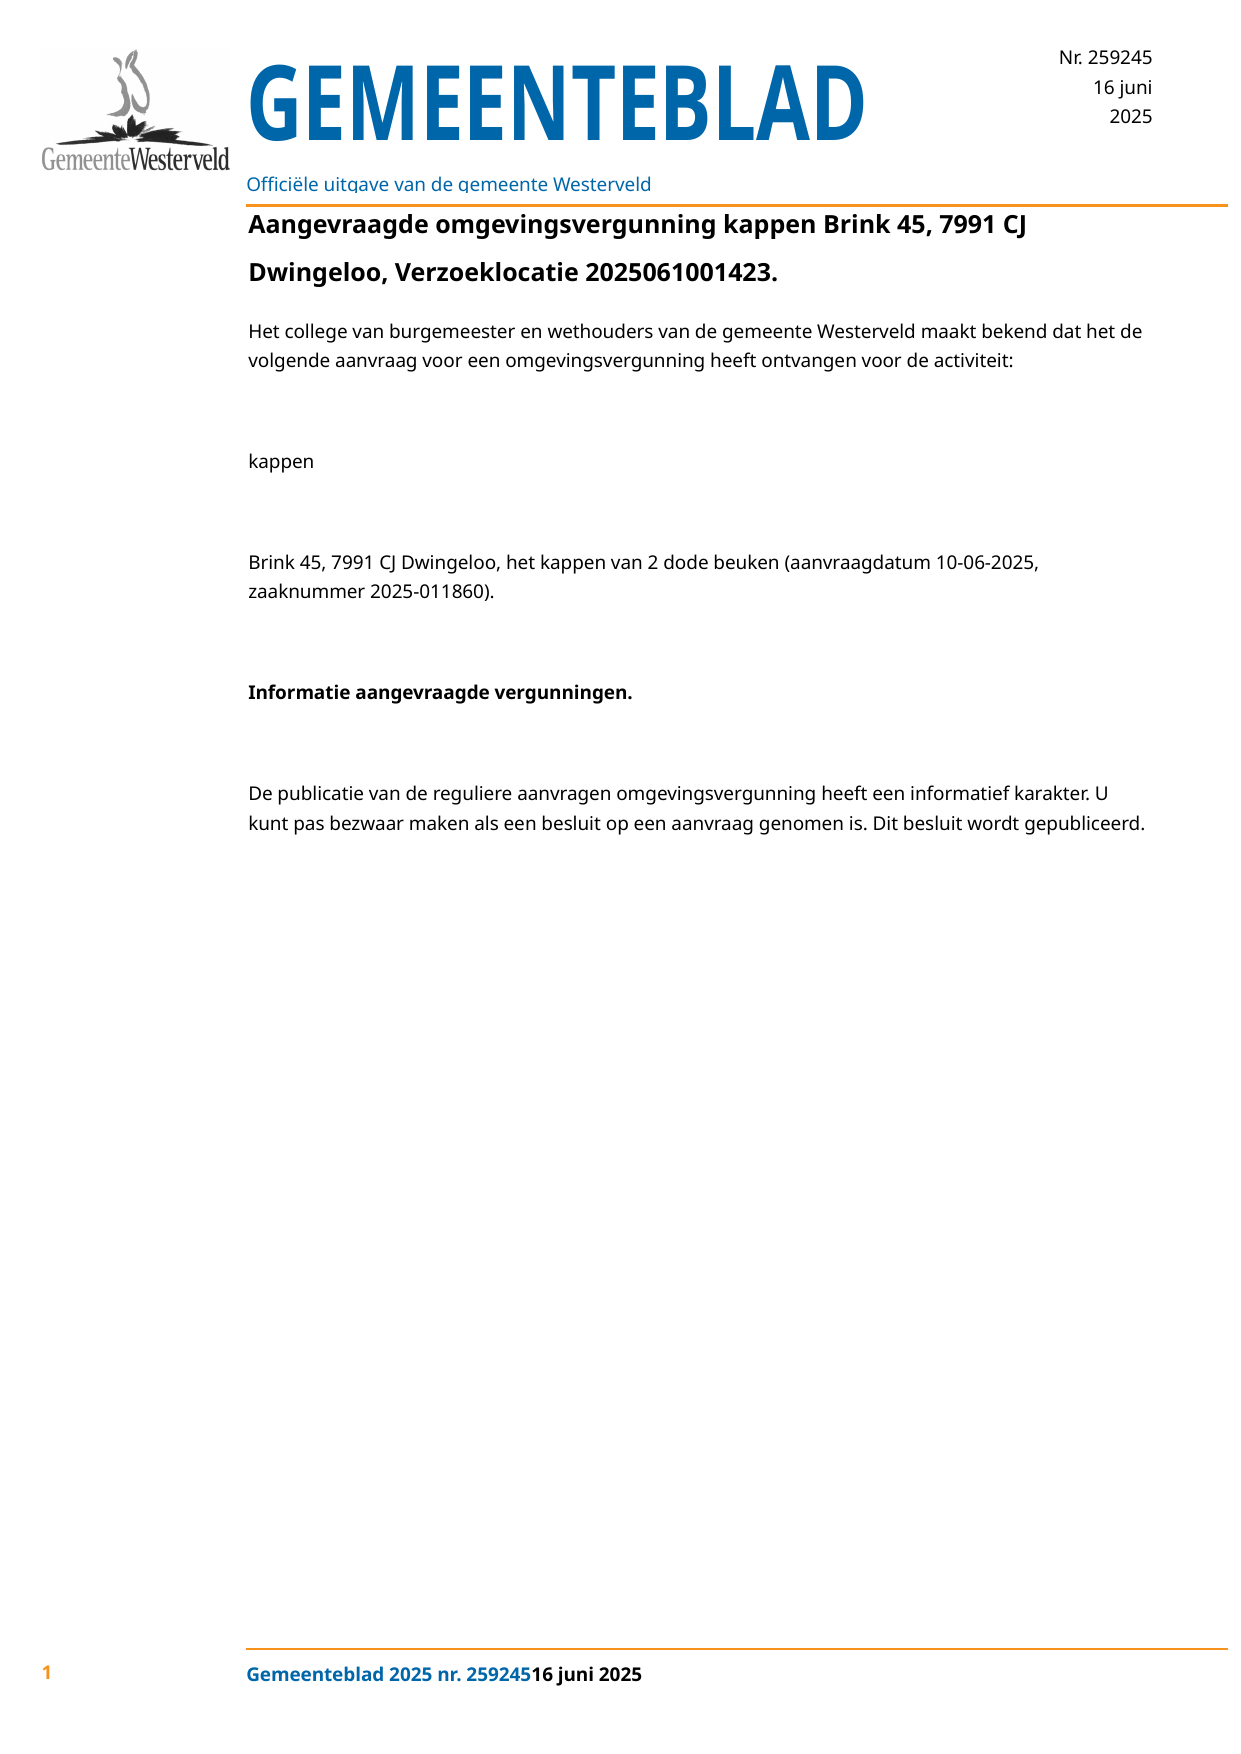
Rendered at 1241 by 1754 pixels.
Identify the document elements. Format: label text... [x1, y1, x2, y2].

text De publicatie van de reguliere aanvragen omgevingsvergunning heeft een informatief karakter. U kunt pas bezwaar maken als een besluit op een aanvraag genomen is. Dit besluit wordt gepubliceerd. [248, 780, 1152, 836]
text Het college van burgemeester en wethouders van de gemeente Westerveld maakt bekend dat het de volgende aanvraag voor een omgevingsvergunning heeft ontvangen voor de activiteit: [248, 318, 1152, 373]
text Informatie aangevraagde vergunningen. [248, 679, 1152, 705]
text Brink 45, 7991 CJ Dwingeloo, het kappen van 2 dode beuken (aanvraagdatum 10-06-2025, zaaknummer 2025-011860). [248, 549, 1152, 604]
picture [41, 47, 231, 172]
text kappen [248, 448, 1152, 474]
text Aangevraagde omgevingsvergunning kappen Brink 45, 7991 CJ Dwingeloo, Verzoeklocatie 2025061001423. [248, 207, 1152, 288]
